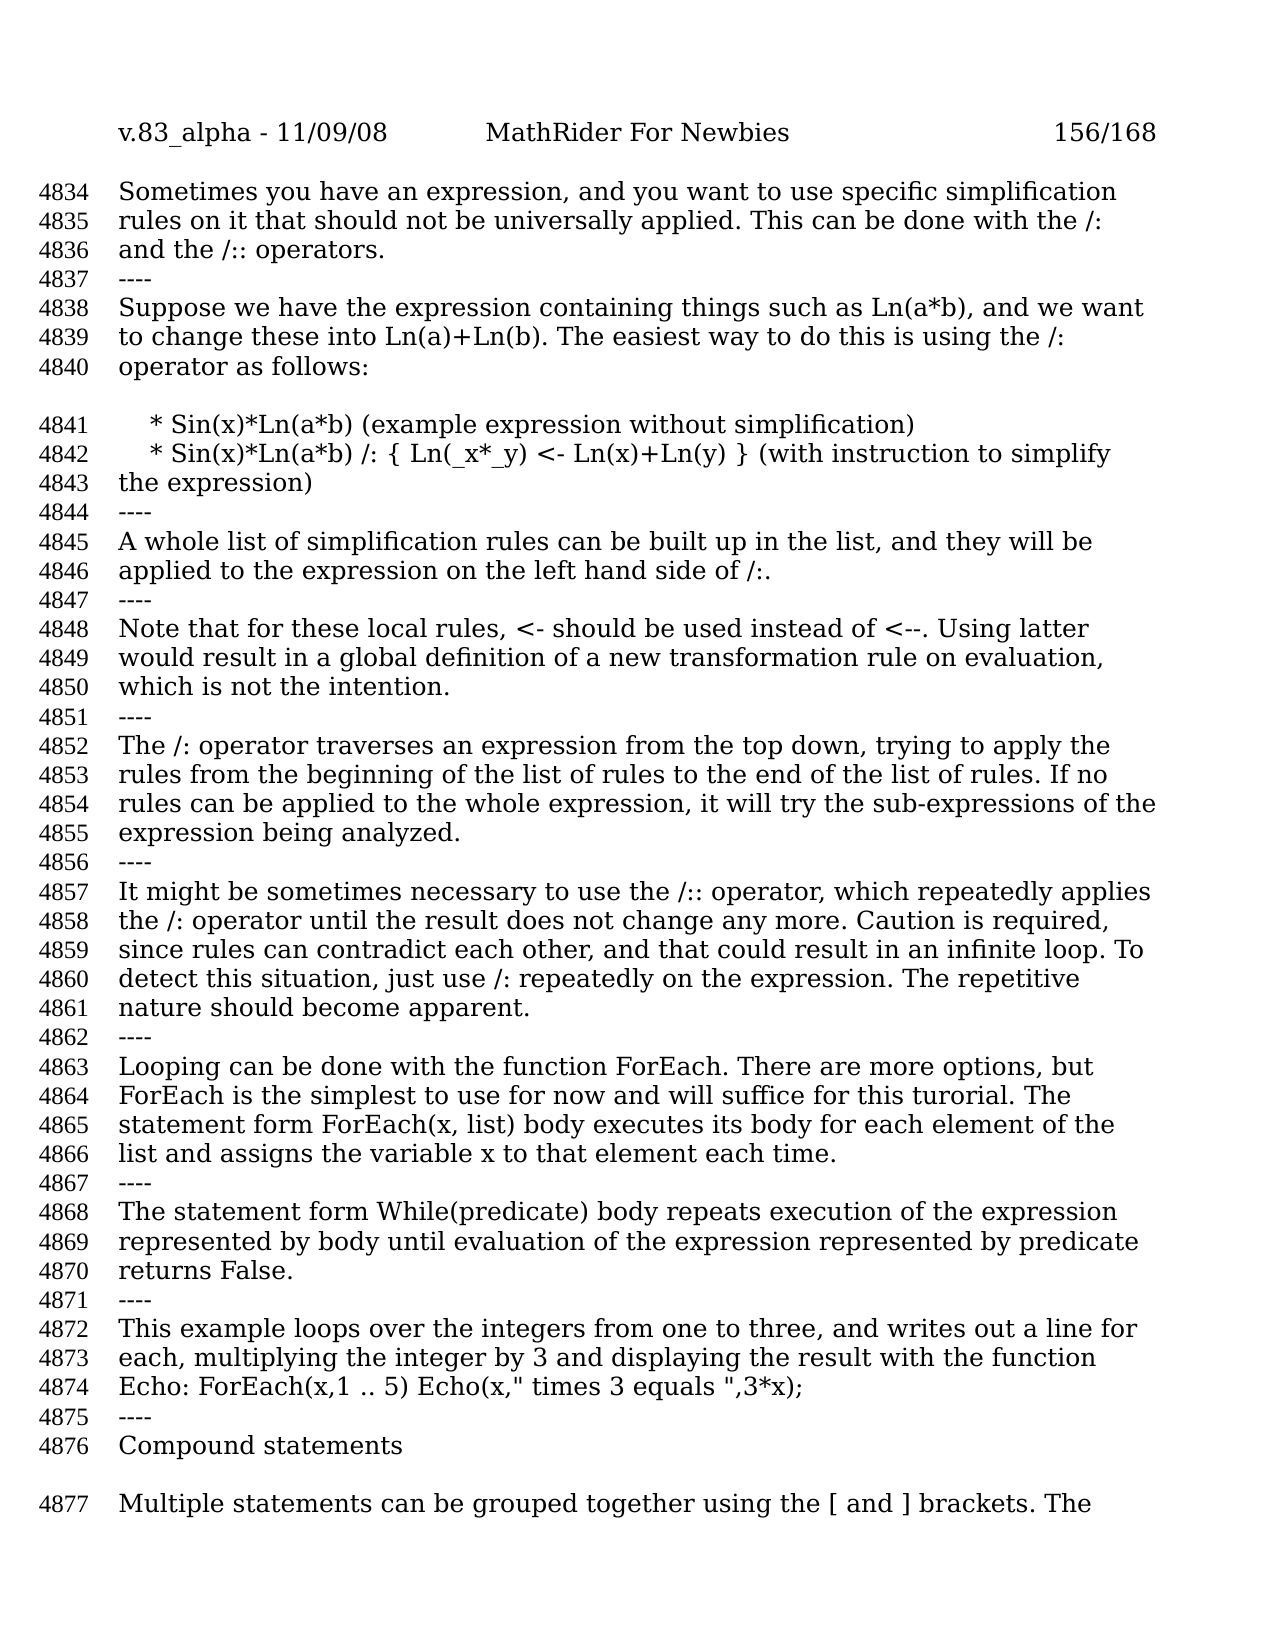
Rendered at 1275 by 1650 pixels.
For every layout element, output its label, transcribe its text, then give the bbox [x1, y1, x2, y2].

text The /: operator traverses an expression from the top down, trying to apply the rules from the beginning of the list of rules to the end of the list of rules. If no rules can be applied to the whole expression, it will try the sub-expressions of the expression being analyzed. [118, 731, 1157, 848]
text Compound statements [118, 1431, 1157, 1460]
text ---- [118, 848, 1157, 877]
text ---- [118, 1285, 1157, 1314]
text Sometimes you have an expression, and you want to use specific simplification rules on it that should not be universally applied. This can be done with the /: and the /:: operators. [118, 177, 1157, 264]
text Looping can be done with the function ForEach. There are more options, but ForEach is the simplest to use for now and will suffice for this turorial. The statement form ForEach(x, list) body executes its body for each element of the list and assigns the variable x to that element each time. [118, 1052, 1157, 1168]
text ---- [118, 702, 1157, 731]
text It might be sometimes necessary to use the /:: operator, which repeatedly applies the /: operator until the result does not change any more. Caution is required, since rules can contradict each other, and that could result in an infinite loop. To detect this situation, just use /: repeatedly on the expression. The repetitive nature should become apparent. [118, 877, 1157, 1023]
text * Sin(x)*Ln(a*b) /: { Ln(_x*_y) <- Ln(x)+Ln(y) } (with instruction to simplify the expression) [118, 439, 1157, 498]
text ---- [118, 1168, 1157, 1198]
text A whole list of simplification rules can be built up in the list, and they will be applied to the expression on the left hand side of /:. [118, 527, 1157, 585]
text Multiple statements can be grouped together using the [ and ] brackets. The [118, 1489, 1157, 1518]
text This example loops over the integers from one to three, and writes out a line for each, multiplying the integer by 3 and displaying the result with the function Echo: ForEach(x,1 .. 5) Echo(x," times 3 equals ",3*x); [118, 1314, 1157, 1402]
text The statement form While(predicate) body repeats execution of the expression represented by body until evaluation of the expression represented by predicate returns False. [118, 1198, 1157, 1285]
text Note that for these local rules, <- should be used instead of <--. Using latter would result in a global definition of a new transformation rule on evaluation, which is not the intention. [118, 614, 1157, 702]
text ---- [118, 1023, 1157, 1052]
text Suppose we have the expression containing things such as Ln(a*b), and we want to change these into Ln(a)+Ln(b). The easiest way to do this is using the /: operator as follows: [118, 293, 1157, 381]
text ---- [118, 585, 1157, 614]
text * Sin(x)*Ln(a*b) (example expression without simplification) [118, 410, 1157, 439]
text ---- [118, 1402, 1157, 1431]
text ---- [118, 498, 1157, 527]
text ---- [118, 264, 1157, 293]
